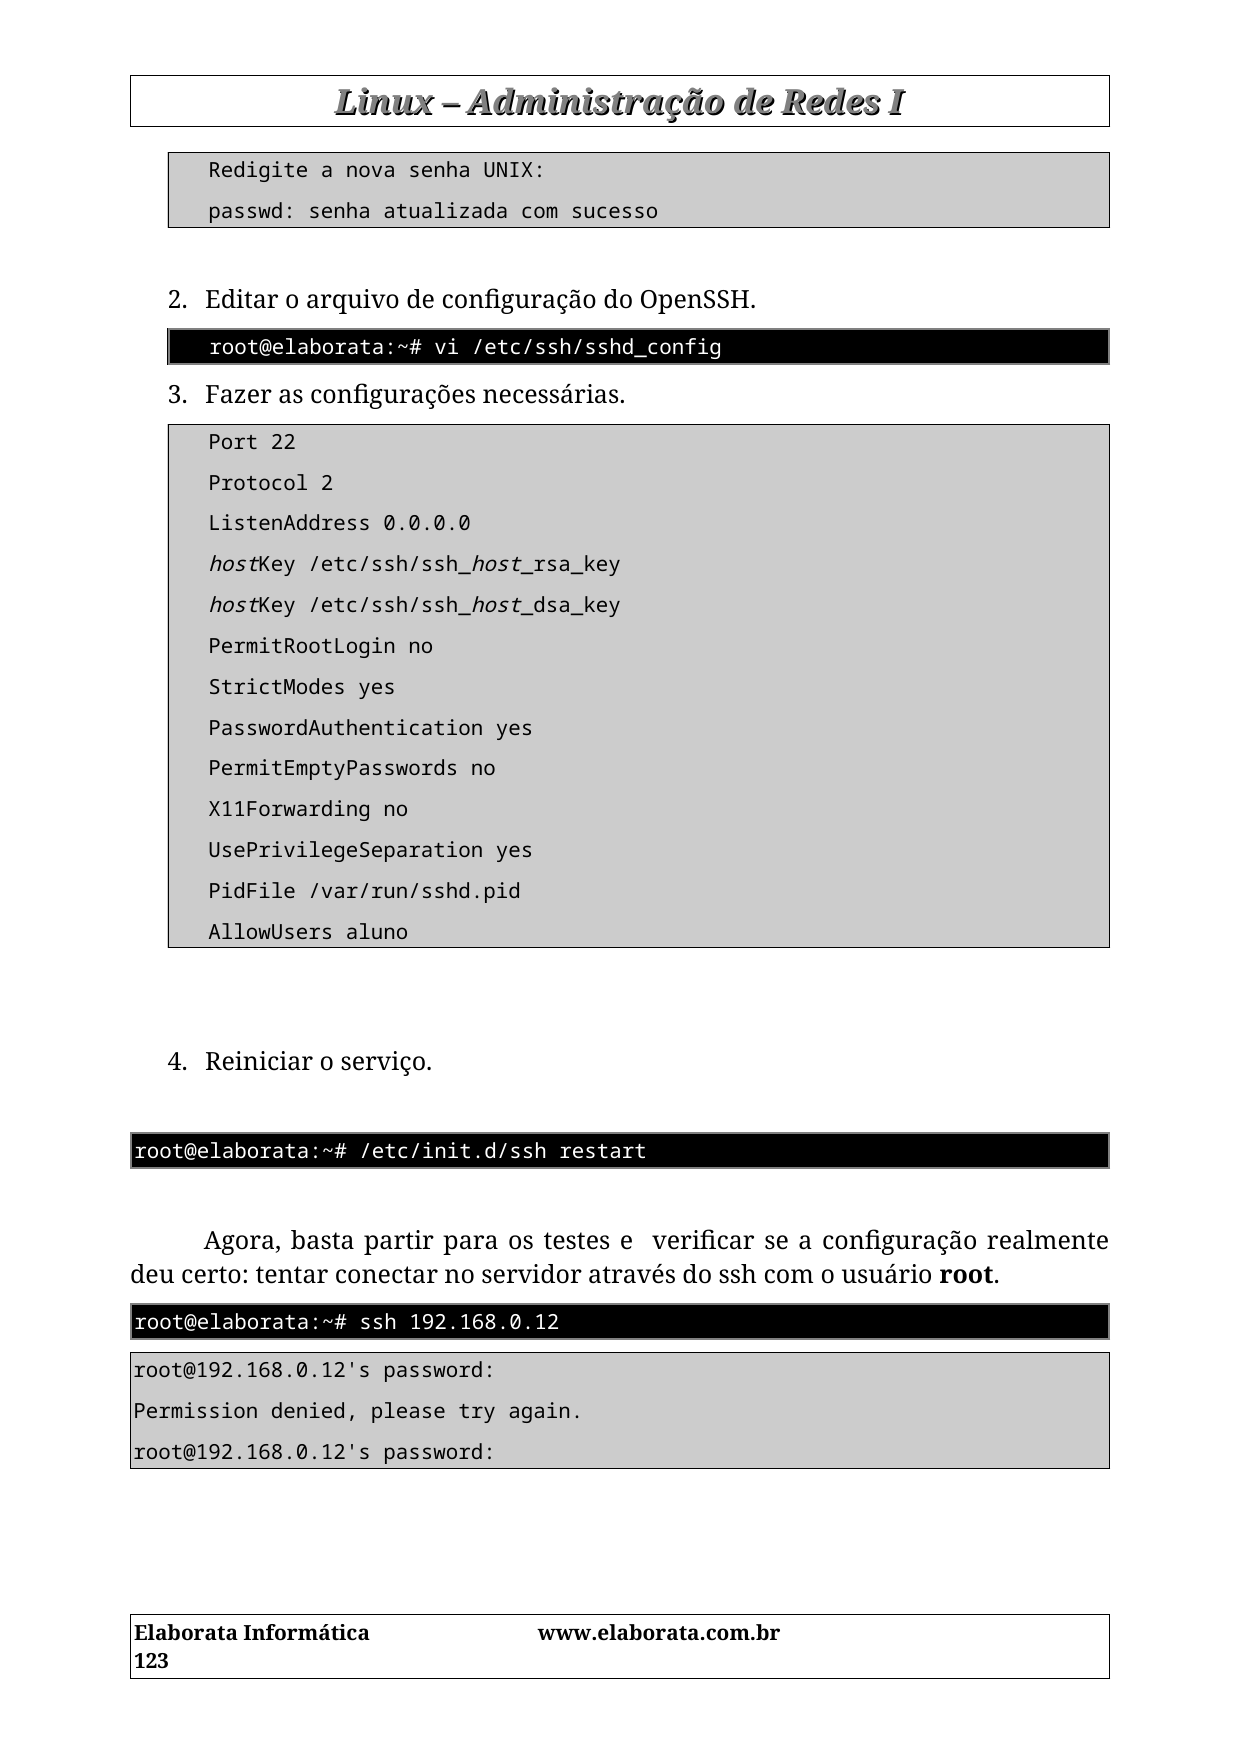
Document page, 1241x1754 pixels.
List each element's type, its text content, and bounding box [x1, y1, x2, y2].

list passwd: senha atualizada com sucesso [169, 193, 1109, 227]
list AllowUsers aluno [169, 914, 1109, 947]
list X11Forwarding no [169, 791, 1109, 823]
text root@192.168.0.12's password: [131, 1434, 1109, 1468]
list Fazer as configurações necessárias. [167, 377, 1110, 411]
list Redigite a nova senha UNIX: [169, 153, 1109, 184]
list Port 22 [169, 425, 1109, 455]
list root@elaborata:~# vi /etc/ssh/sshd_config [170, 330, 1108, 363]
text Agora, basta partir para os testes e verificar se a configuração realmente deu certo: tentar conectar no servidor através do ssh com o usuário root. [130, 1223, 1110, 1291]
list PasswordAuthentication yes [169, 709, 1109, 741]
list PermitEmptyPasswords no [169, 750, 1109, 782]
list PermitRootLogin no [169, 628, 1109, 659]
list hostKey /etc/ssh/ssh_host_dsa_key [169, 587, 1109, 618]
list PidFile /var/run/sshd.pid [169, 873, 1109, 904]
list hostKey /etc/ssh/ssh_host_rsa_key [169, 546, 1109, 578]
list Protocol 2 [169, 464, 1109, 496]
text Permission denied, please try again. [131, 1393, 1109, 1425]
text root@192.168.0.12's password: [131, 1353, 1109, 1384]
list Editar o arquivo de configuração do OpenSSH. [167, 282, 1110, 316]
list StrictModes yes [169, 669, 1109, 700]
list Reiniciar o serviço. [167, 1044, 1110, 1078]
text root@elaborata:~# /etc/init.d/ssh restart [132, 1134, 1108, 1167]
list ListenAddress 0.0.0.0 [169, 505, 1109, 537]
text root@elaborata:~# ssh 192.168.0.12 [132, 1305, 1108, 1338]
list UsePrivilegeSeparation yes [169, 832, 1109, 863]
